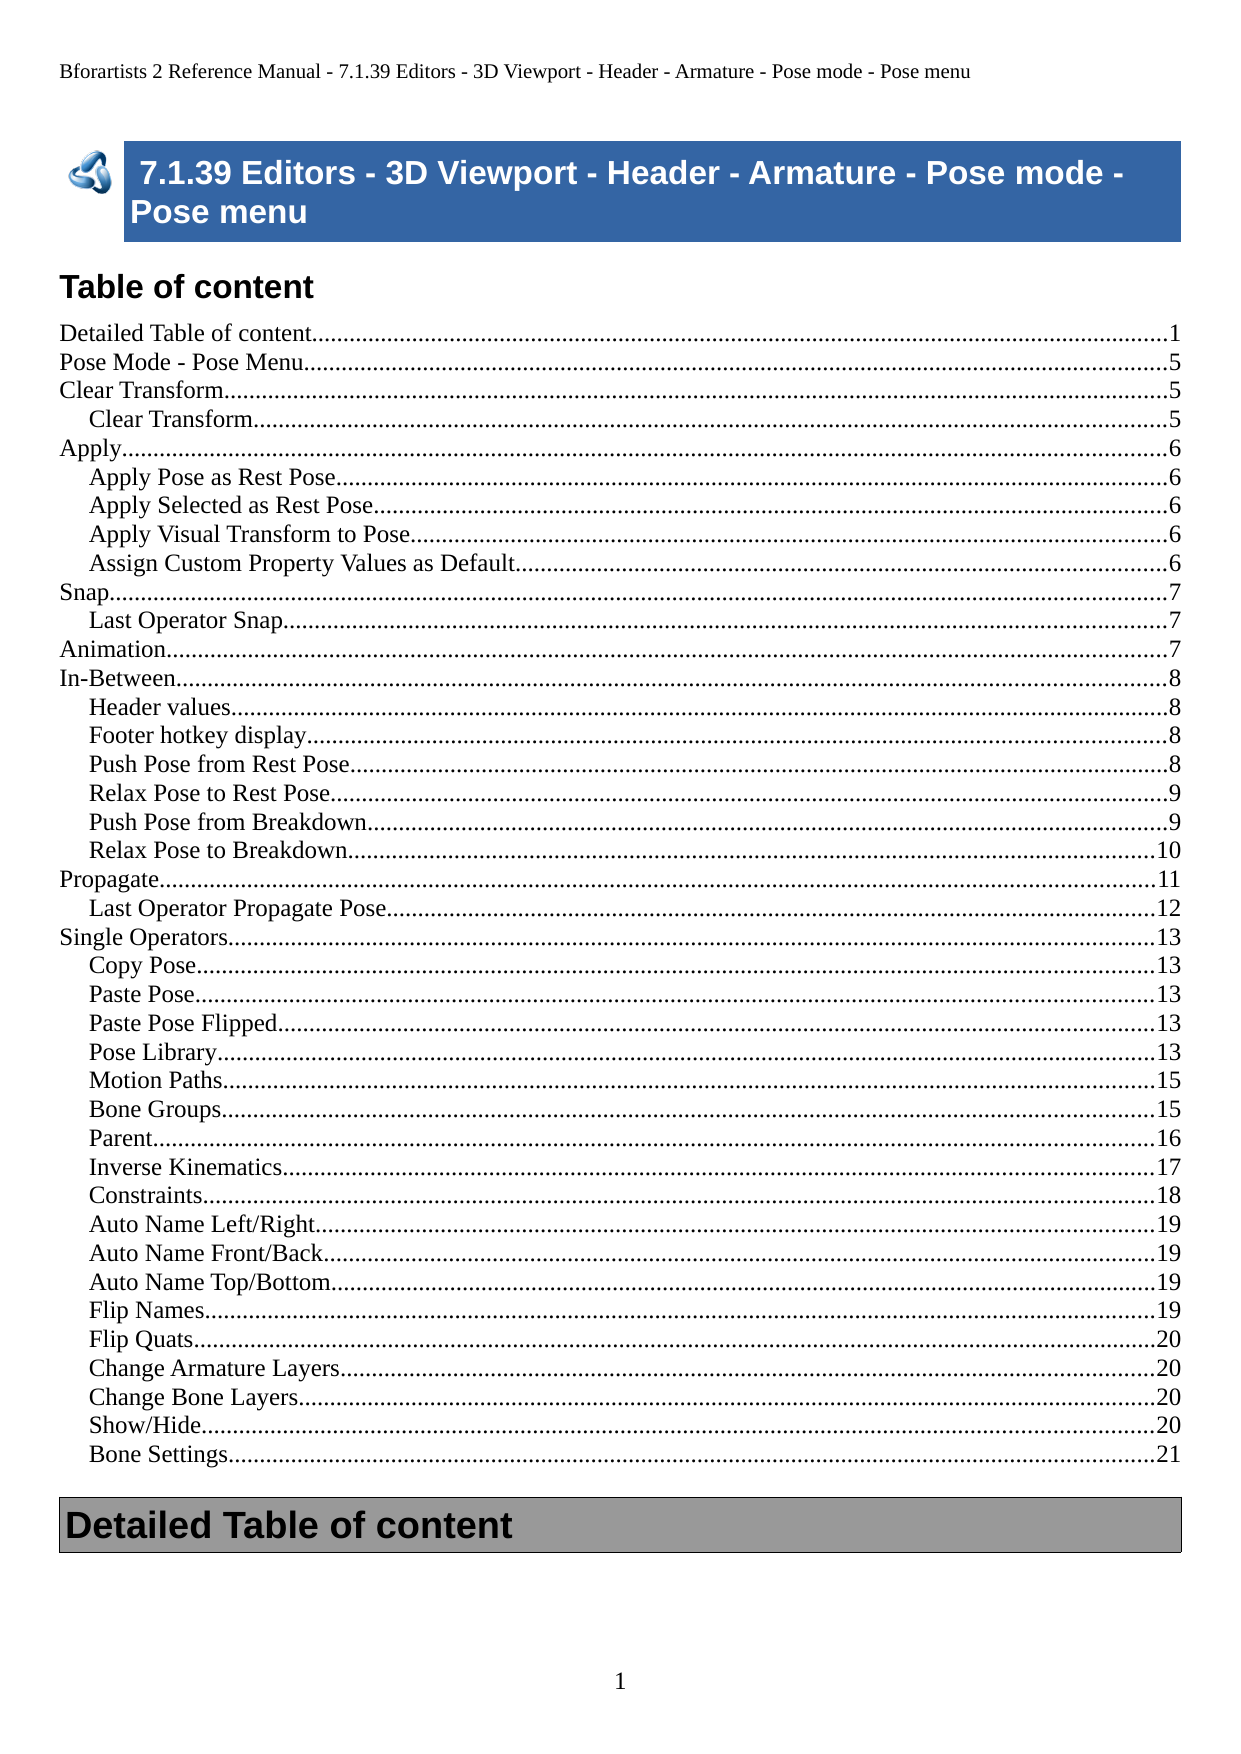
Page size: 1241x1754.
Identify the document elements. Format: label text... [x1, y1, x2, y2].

text Apply Selected as Rest Pose 6 [88, 490, 1181, 519]
text Auto Name Front/Back 19 [88, 1238, 1181, 1267]
text Animation 7 [59, 634, 1181, 663]
text Bone Settings 21 [88, 1439, 1181, 1468]
text Change Bone Layers 20 [88, 1382, 1181, 1410]
text Last Operator Snap 7 [88, 605, 1181, 634]
text Detailed Table of content 1 [59, 318, 1181, 347]
text Relax Pose to Rest Pose 9 [88, 778, 1181, 807]
text Apply Visual Transform to Pose 6 [88, 519, 1181, 548]
text Clear Transform 5 [88, 404, 1181, 433]
text Assign Custom Property Values as Default 6 [88, 548, 1181, 577]
text Show/Hide 20 [88, 1410, 1181, 1439]
text Clear Transform 5 [59, 375, 1181, 404]
text Propagate 11 [59, 864, 1181, 893]
text Parent 16 [88, 1123, 1181, 1152]
text Single Operators 13 [59, 922, 1181, 950]
text Flip Quats 20 [88, 1324, 1181, 1353]
text Motion Paths 15 [88, 1065, 1181, 1094]
text Copy Pose 13 [88, 950, 1181, 979]
text Flip Names 19 [88, 1295, 1181, 1324]
text Push Pose from Breakdown 9 [88, 807, 1181, 835]
text Footer hotkey display 8 [88, 720, 1181, 749]
table_header 7.1.39 Editors - 3D Viewport - Header - Armature - Pose mode - Pose menu [124, 141, 1181, 242]
subtitle Table of content [59, 267, 1181, 305]
picture [65, 147, 114, 197]
text Relax Pose to Breakdown 10 [88, 835, 1181, 864]
text Paste Pose Flipped 13 [88, 1008, 1181, 1037]
text Constraints 18 [88, 1180, 1181, 1209]
text Change Armature Layers 20 [88, 1353, 1181, 1382]
table_header Detailed Table of content [60, 1498, 1181, 1552]
text Snap 7 [59, 577, 1181, 605]
text Inverse Kinematics 17 [88, 1152, 1181, 1180]
text Auto Name Top/Bottom 19 [88, 1267, 1181, 1295]
text Last Operator Propagate Pose 12 [88, 893, 1181, 922]
text Push Pose from Rest Pose 8 [88, 749, 1181, 778]
text Auto Name Left/Right 19 [88, 1209, 1181, 1238]
text Pose Library 13 [88, 1037, 1181, 1065]
text Bone Groups 15 [88, 1094, 1181, 1123]
text Header values 8 [88, 692, 1181, 720]
text Paste Pose 13 [88, 979, 1181, 1008]
text In-Between 8 [59, 663, 1181, 692]
text Apply 6 [59, 433, 1181, 462]
text Apply Pose as Rest Pose 6 [88, 462, 1181, 490]
text Pose Mode - Pose Menu 5 [59, 347, 1181, 375]
table_header [59, 141, 124, 242]
